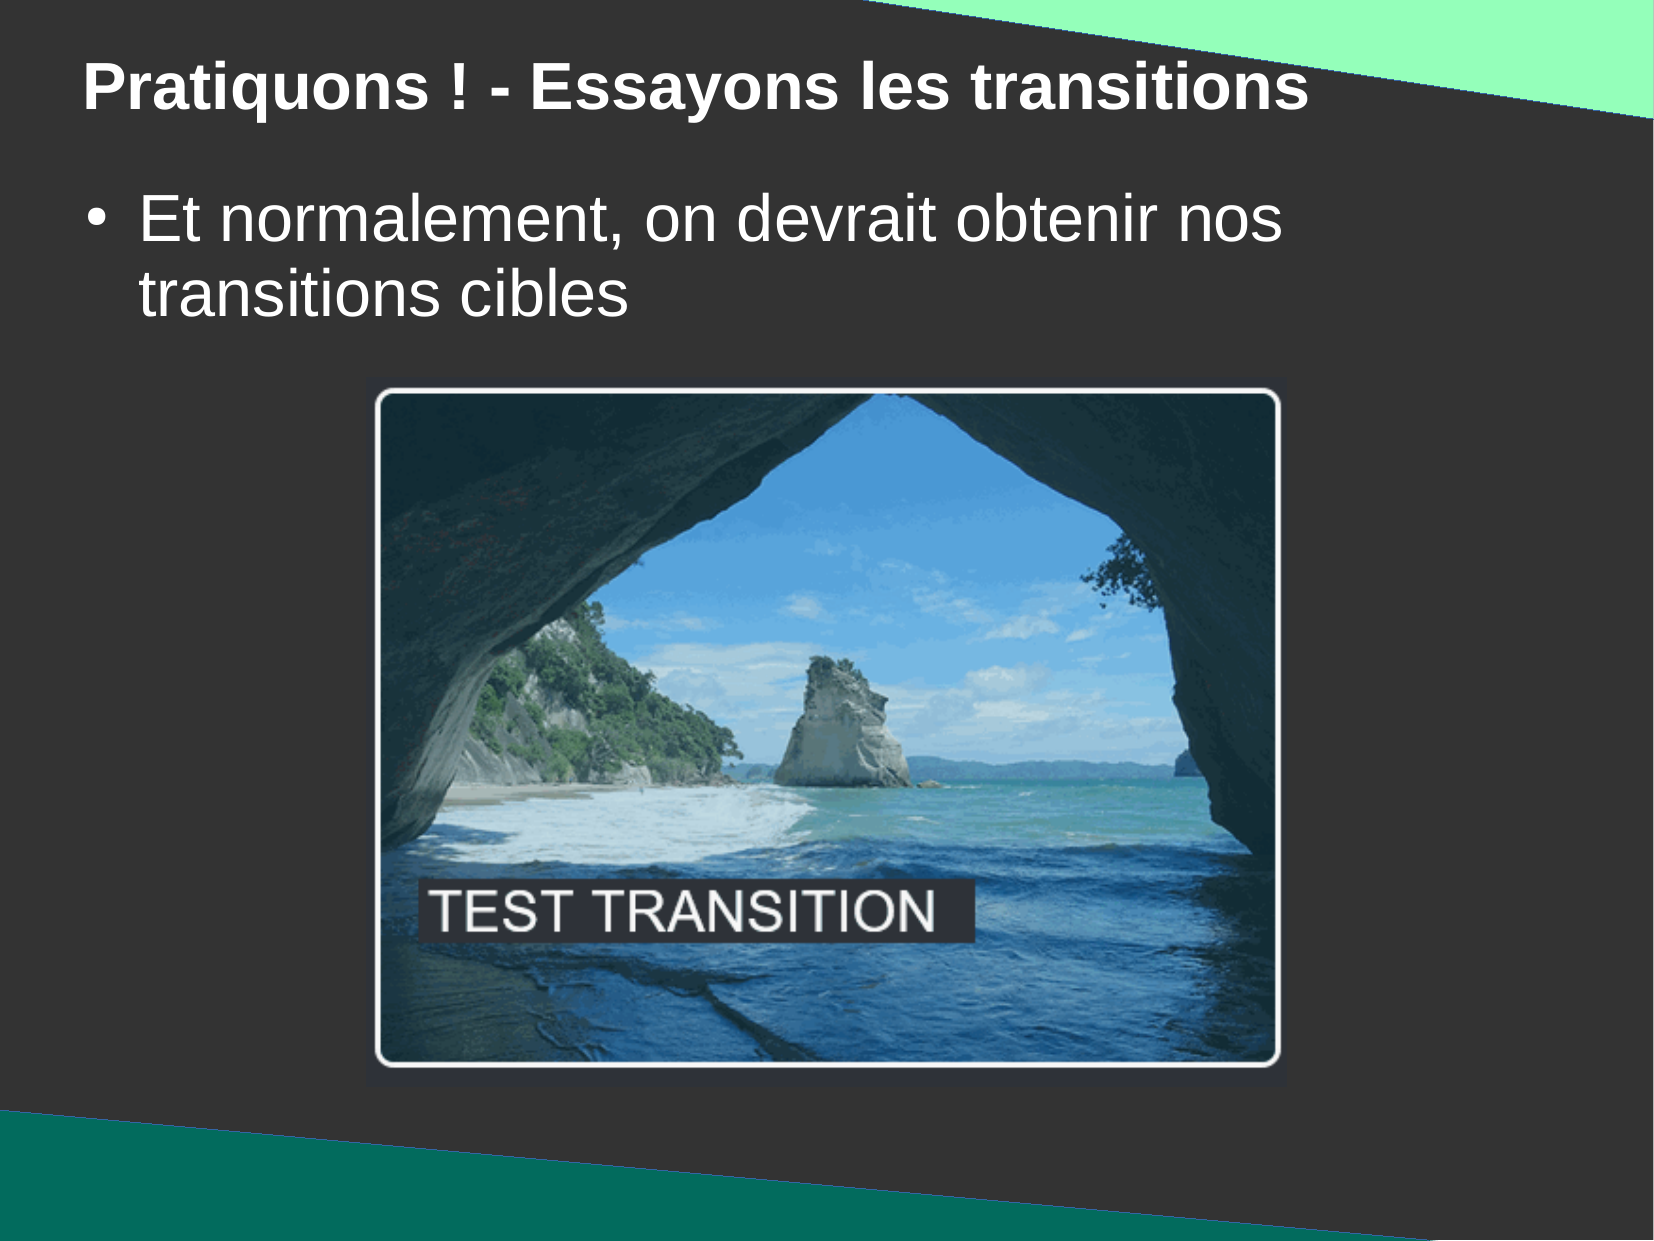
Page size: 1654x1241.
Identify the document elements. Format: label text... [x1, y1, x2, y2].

picture [366, 377, 1287, 1087]
list Et normalement, on devrait obtenir nos transitions cibles [67, 180, 1607, 378]
title Pratiquons ! - Essayons les transitions [82, 49, 1630, 199]
text_box [863, 0, 1654, 120]
